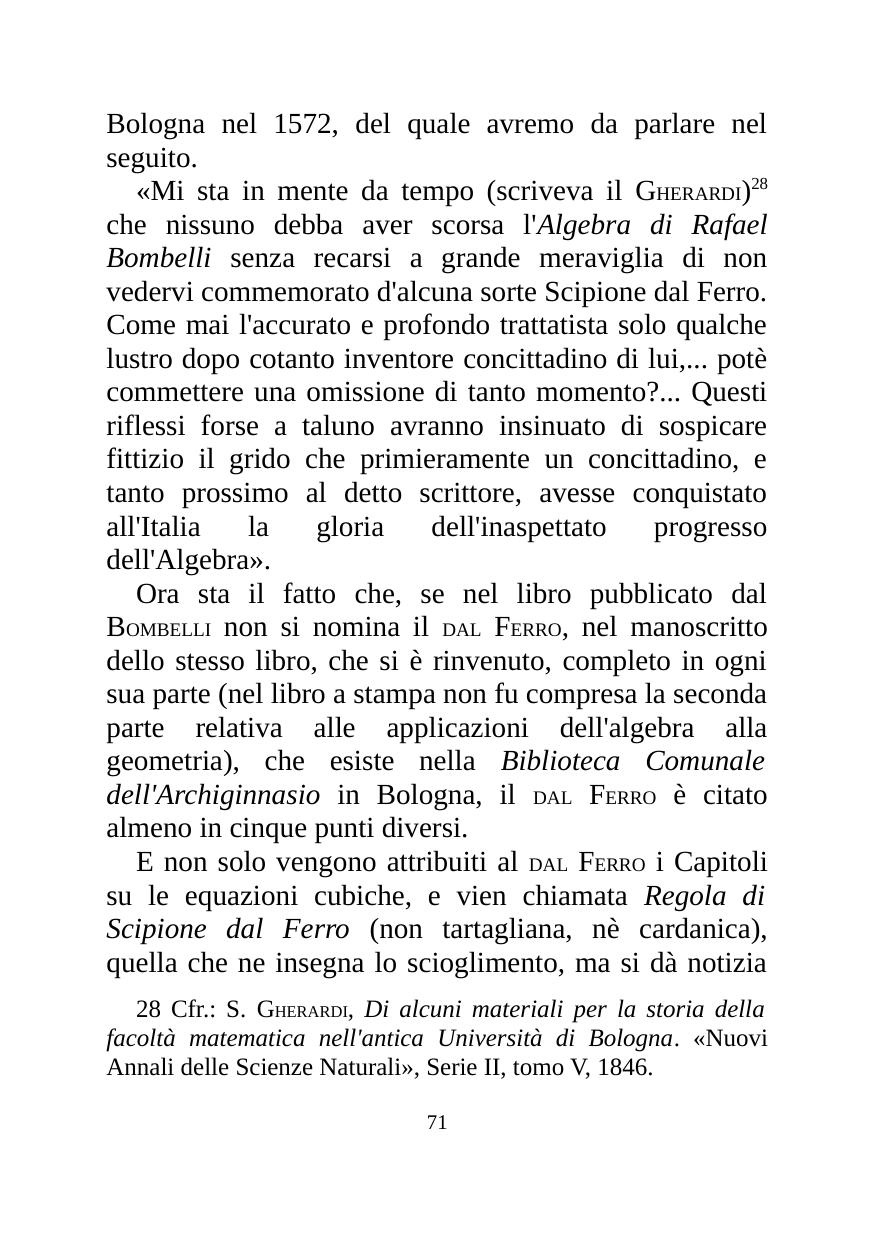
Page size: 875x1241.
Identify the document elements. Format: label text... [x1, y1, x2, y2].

text E non solo vengono attribuiti al dal Ferro i Capitoli su le equazioni cubiche, e vien chiamata Regola di Scipione dal Ferro (non tartagliana, nè cardanica), quella che ne insegna lo scioglimento, ma si dà notizia [106, 844, 768, 978]
text Bologna nel 1572, del quale avremo da parlare nel seguito. [106, 106, 768, 173]
text Ora sta il fatto che, se nel libro pubblicato dal Bombelli non si nomina il dal Ferro, nel manoscritto dello stesso libro, che si è rinvenuto, completo in ogni sua parte (nel libro a stampa non fu compresa la seconda parte relativa alle applicazioni dell'algebra alla geometria), che esiste nella Biblioteca Comunale dell'Archiginnasio in Bologna, il dal Ferro è citato almeno in cinque punti diversi. [106, 576, 768, 844]
text «Mi sta in mente da tempo (scriveva il Gherardi) che nissuno debba aver scorsa l'Algebra di Rafael Bombelli senza recarsi a grande meraviglia di non vedervi commemorato d'alcuna sorte Scipione dal Ferro. Come mai l'accurato e profondo trattatista solo qualche lustro dopo cotanto inventore concittadino di lui,... potè commettere una omissione di tanto momento?... Questi riflessi forse a taluno avranno insinuato di sospicare fittizio il grido che primieramente un concittadino, e tanto prossimo al detto scrittore, avesse conquistato all'Italia la gloria dell'inaspettato progresso dell'Algebra». [106, 173, 768, 576]
text Cfr.: S. Gherardi, Di alcuni materiali per la storia della facoltà matematica nell'antica Università di Bologna. «Nuovi Annali delle Scienze Naturali», Serie II, tomo V, 1846. [106, 994, 768, 1080]
